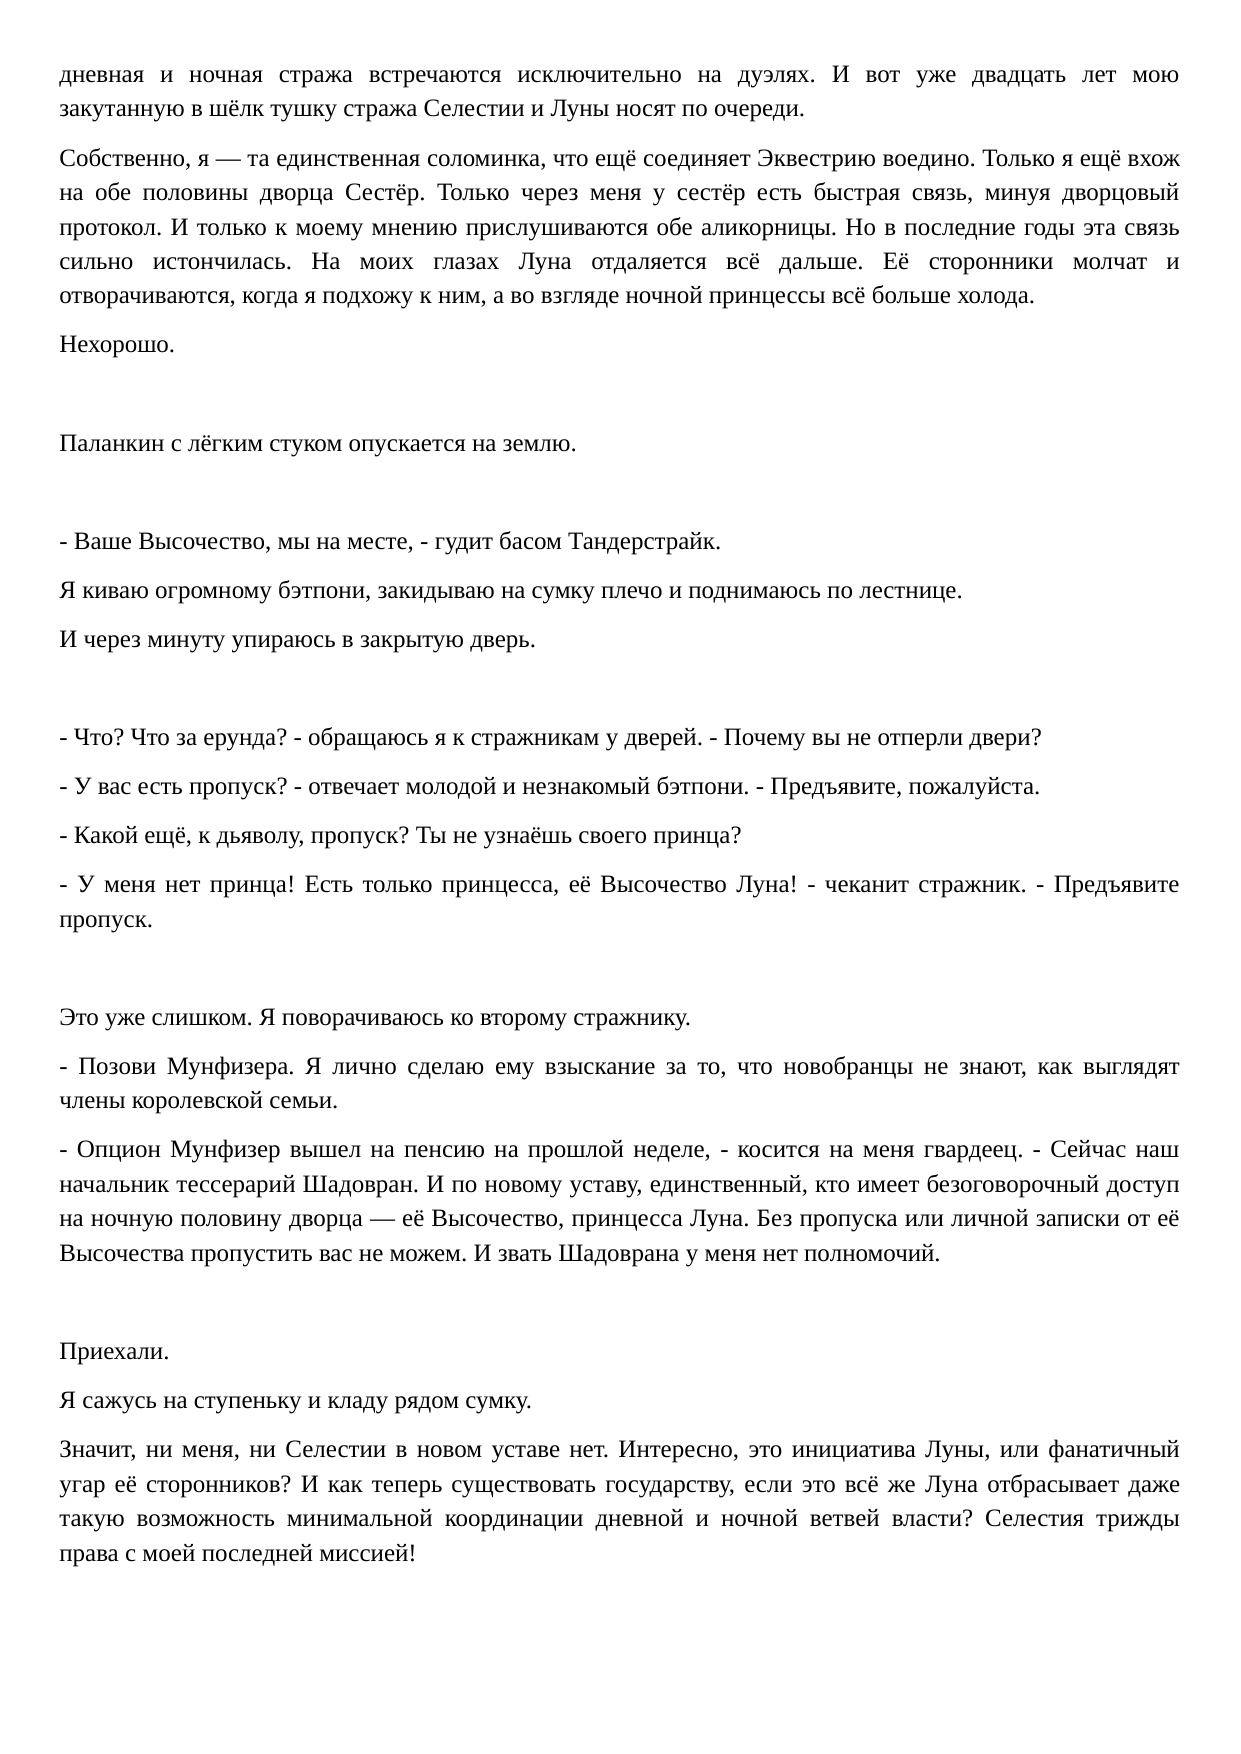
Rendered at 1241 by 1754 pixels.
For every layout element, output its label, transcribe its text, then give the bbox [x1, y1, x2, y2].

text - Ваше Высочество, мы на месте, - гудит басом Тандерстрайк. [59, 526, 1181, 554]
text - У меня нет принца! Есть только принцесса, её Высочество Луна! - чеканит стражник. - Предъявите пропуск. [59, 869, 1181, 932]
text Собственно, я — та единственная соломинка, что ещё соединяет Эквестрию воедино. Только я ещё вхож на обе половины дворца Сестёр. Только через меня у сестёр есть быстрая связь, минуя дворцовый протокол. И только к моему мнению прислушиваются обе аликорницы. Но в последние годы эта связь сильно истончилась. На моих глазах Луна отдаляется всё дальше. Её сторонники молчат и отворачиваются, когда я подхожу к ним, а во взгляде ночной принцессы всё больше холода. [59, 143, 1181, 309]
text Приехали. [59, 1336, 1181, 1365]
text Значит, ни меня, ни Селестии в новом уставе нет. Интересно, это инициатива Луны, или фанатичный угар её сторонников? И как теперь существовать государству, если это всё же Луна отбрасывает даже такую возможность минимальной координации дневной и ночной ветвей власти? Селестия трижды права с моей последней миссией! [59, 1434, 1181, 1566]
text Я сажусь на ступеньку и кладу рядом сумку. [59, 1385, 1181, 1414]
text дневная и ночная стража встречаются исключительно на дуэлях. И вот уже двадцать лет мою закутанную в шёлк тушку стража Селестии и Луны носят по очереди. [59, 59, 1181, 122]
text - У вас есть пропуск? - отвечает молодой и незнакомый бэтпони. - Предъявите, пожалуйста. [59, 771, 1181, 800]
text - Какой ещё, к дьяволу, пропуск? Ты не узнаёшь своего принца? [59, 820, 1181, 849]
text И через минуту упираюсь в закрытую дверь. [59, 624, 1181, 653]
text Я киваю огромному бэтпони, закидываю на сумку плечо и поднимаюсь по лестнице. [59, 575, 1181, 604]
text Это уже слишком. Я поворачиваюсь ко второму стражнику. [59, 1002, 1181, 1031]
text Паланкин с лёгким стуком опускается на землю. [59, 428, 1181, 456]
text - Что? Что за ерунда? - обращаюсь я к стражникам у дверей. - Почему вы не отперли двери? [59, 722, 1181, 751]
text - Позови Мунфизера. Я лично сделаю ему взыскание за то, что новобранцы не знают, как выглядят члены королевской семьи. [59, 1051, 1181, 1114]
text Нехорошо. [59, 329, 1181, 358]
text - Опцион Мунфизер вышел на пенсию на прошлой неделе, - косится на меня гвардеец. - Сейчас наш начальник тессерарий Шадовран. И по новому уставу, единственный, кто имеет безоговорочный доступ на ночную половину дворца — её Высочество, принцесса Луна. Без пропуска или личной записки от её Высочества пропустить вас не можем. И звать Шадоврана у меня нет полномочий. [59, 1134, 1181, 1267]
